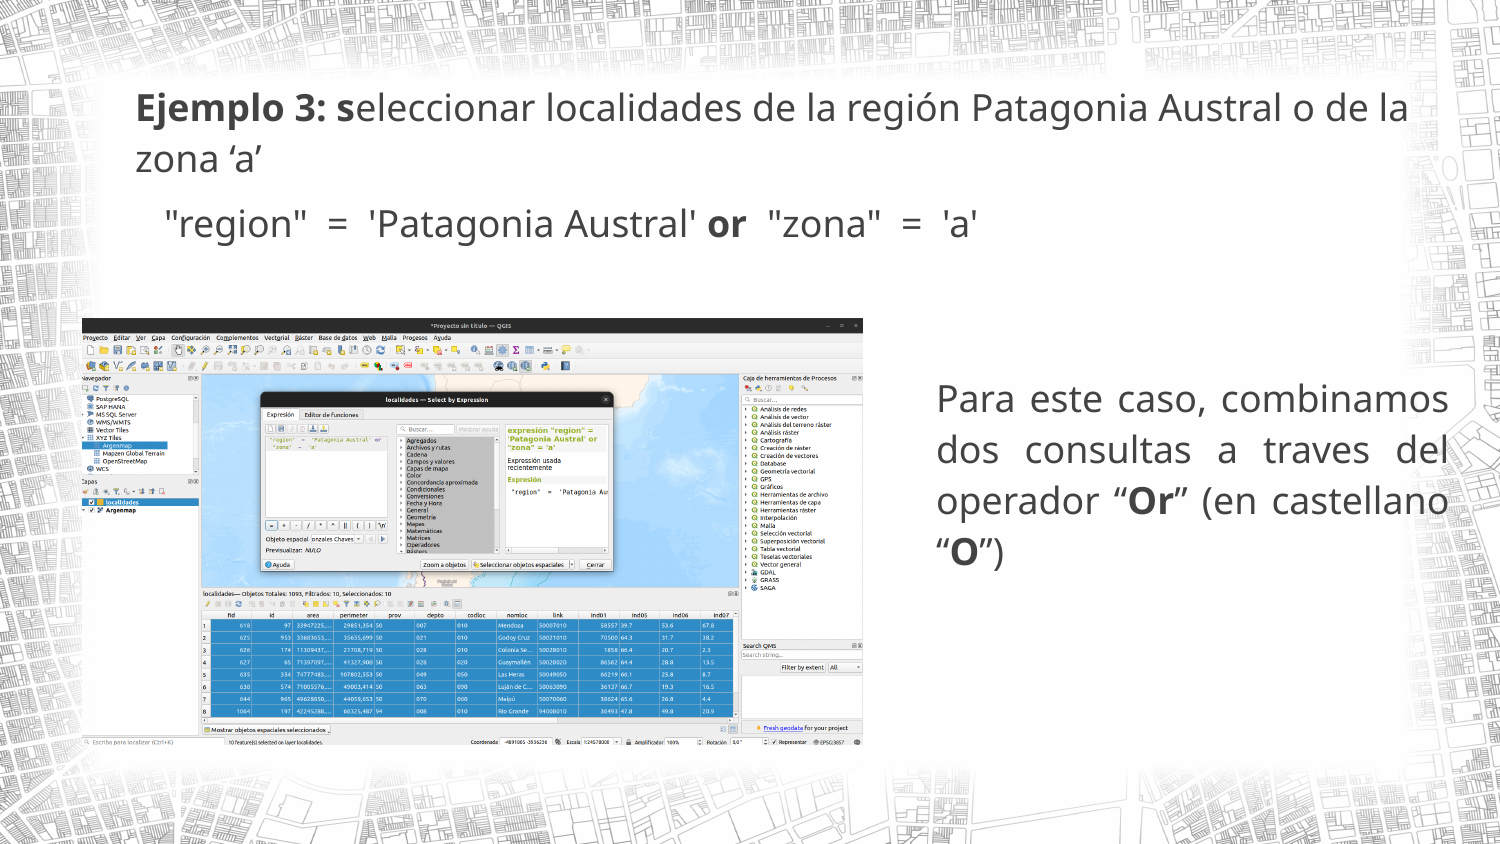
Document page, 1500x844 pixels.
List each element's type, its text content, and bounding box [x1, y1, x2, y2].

text_box "region" = 'Patagonia Austral' or "zona" = 'a' [129, 190, 1134, 296]
text_box Ejemplo 3: seleccionar localidades de la región Patagonia Austral o de la zona ‘a’ [120, 73, 1430, 192]
picture [0, 0, 1500, 844]
text_box Para este caso, combinamos dos consultas a traves del operador “Or” (en castellano “O”) [921, 364, 1465, 650]
